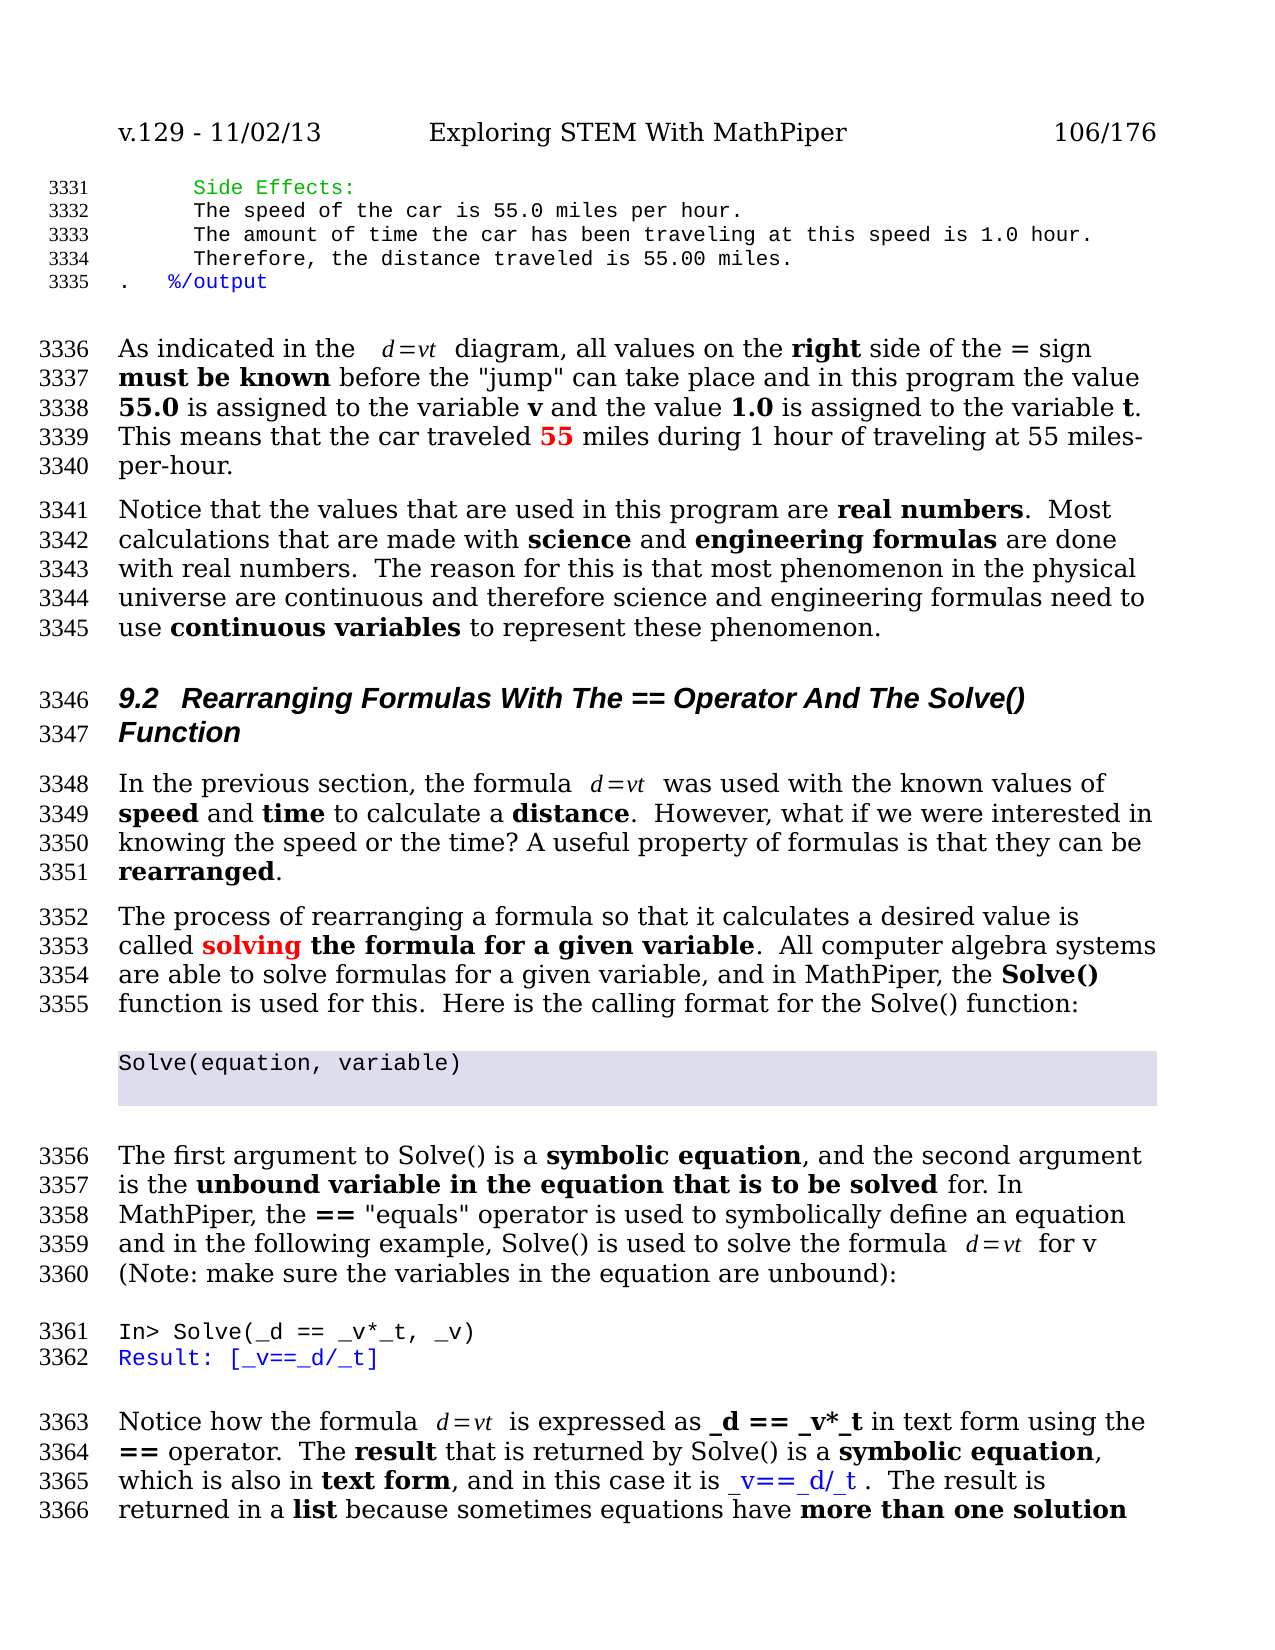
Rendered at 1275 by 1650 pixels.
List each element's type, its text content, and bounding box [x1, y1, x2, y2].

table_header Solve(equation, variable) [118, 1051, 1157, 1106]
text Side Effects: [118, 177, 1157, 200]
text The speed of the car is 55.0 miles per hour. [118, 200, 1157, 224]
text The process of rearranging a formula so that it calculates a desired value is called solving the formula for a given variable. All computer algebra systems are able to solve formulas for a given variable, and in MathPiper, the Solve() function is used for this. Here is the calling format for the Solve() function: [118, 902, 1157, 1019]
text The first argument to Solve() is a symbolic equation, and the second argument is the unbound variable in the equation that is to be solved for. In MathPiper, the == "equals" operator is used to symbolically define an equation and in the following example, Solve() is used to solve the formulafor v (Note: make sure the variables in the equation are unbound): [118, 1141, 1157, 1288]
text As indicated in the diagram, all values on the right side of the = sign must be known before the "jump" can take place and in this program the value 55.0 is assigned to the variable v and the value 1.0 is assigned to the variable t. This means that the car traveled 55 miles during 1 hour of traveling at 55 miles-per-hour. [118, 333, 1157, 481]
text Notice how the formulais expressed as _d == _v*_t in text form using the == operator. The result that is returned by Solve() is a symbolic equation, which is also in text form, and in this case it is _v==_d/_t . The result is returned in a list because sometimes equations have more than one solution [118, 1407, 1157, 1525]
text The amount of time the car has been traveling at this speed is 1.0 hour. [118, 224, 1157, 248]
subtitle Rearranging Formulas With The == Operator And The Solve() Function [118, 681, 1157, 748]
text Result: [_v==_d/_t] [118, 1346, 1157, 1372]
text . %/output [118, 271, 1157, 295]
text In> Solve(_d == _v*_t, _v) [118, 1320, 1157, 1346]
text Therefore, the distance traveled is 55.00 miles. [118, 248, 1157, 271]
text Notice that the values that are used in this program are real numbers. Most calculations that are made with science and engineering formulas are done with real numbers. The reason for this is that most phenomenon in the physical universe are continuous and therefore science and engineering formulas need to use continuous variables to represent these phenomenon. [118, 496, 1157, 642]
text In the previous section, the formulawas used with the known values of speed and time to calculate a distance. However, what if we were interested in knowing the speed or the time? A useful property of formulas is that they can be rearranged. [118, 769, 1157, 887]
